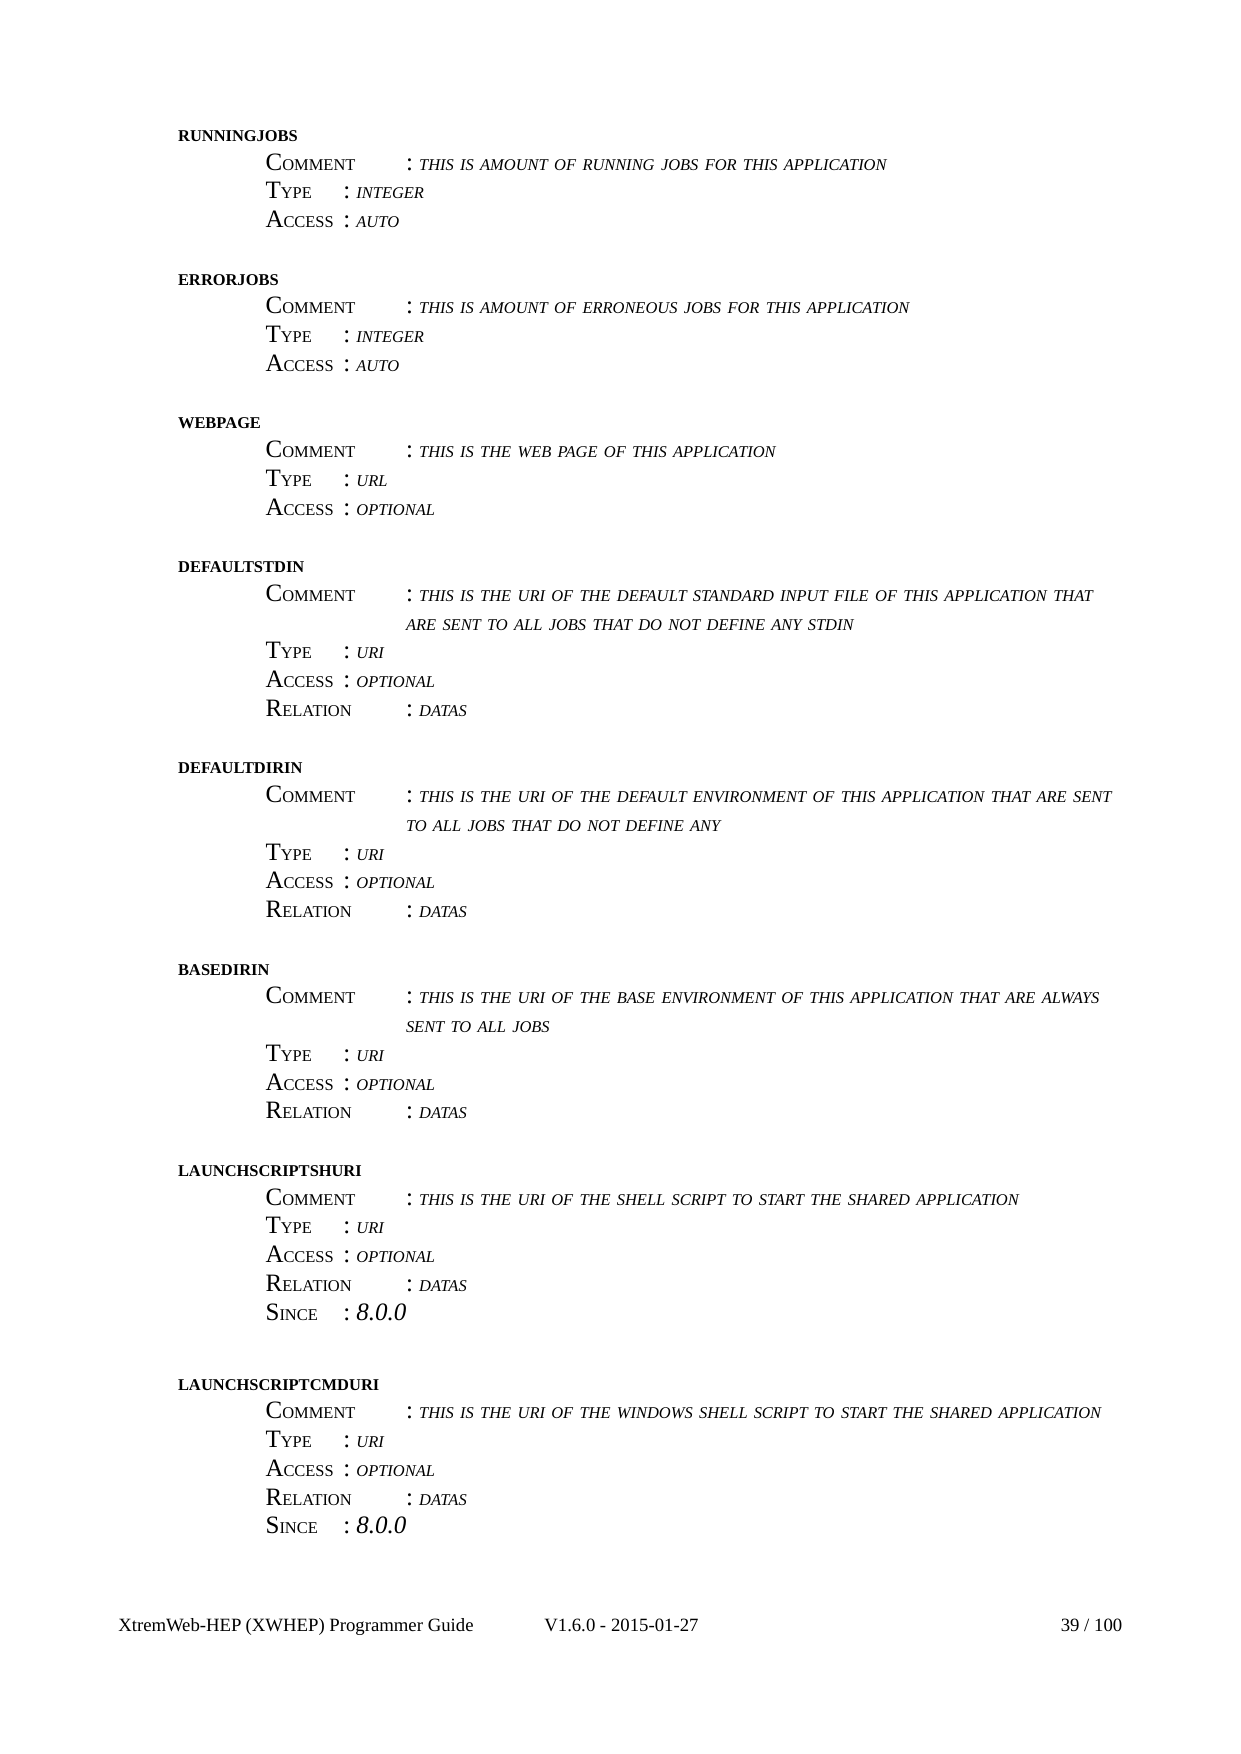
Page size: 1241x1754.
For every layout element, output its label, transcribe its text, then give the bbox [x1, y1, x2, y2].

text Access : optional [265, 1453, 1122, 1482]
text launchscriptcmduri [178, 1367, 1122, 1396]
text Type : uri [265, 1211, 1122, 1239]
text launchscriptshuri [178, 1153, 1122, 1182]
text runningjobs [178, 118, 1122, 147]
text Type : uri [265, 1038, 1122, 1067]
text Relation : datas [265, 1268, 1122, 1297]
text Type : uri [265, 837, 1122, 866]
text webpage [178, 406, 1122, 434]
text Relation : datas [265, 693, 1122, 722]
text Access : auto [265, 204, 1122, 233]
text Access : optional [265, 492, 1122, 521]
text Since : 8.0.0 [265, 1297, 1122, 1326]
text defaultdirin [178, 751, 1122, 779]
text Type : uri [265, 636, 1122, 664]
text Relation : datas [265, 894, 1122, 923]
text Since : 8.0.0 [265, 1511, 1122, 1539]
text Access : optional [265, 1067, 1122, 1096]
text Comment : this is the uri of the shell script to start the shared application [265, 1182, 1122, 1211]
text basedirin [178, 952, 1122, 981]
text Type : url [265, 463, 1122, 492]
text Comment : this is amount of running jobs for this application [265, 147, 1122, 176]
text Comment : this is the uri of the default standard input file of this application that are sent to all jobs that do not define any stdin [265, 578, 1122, 636]
text defaultstdin [178, 549, 1122, 578]
text Access : optional [265, 1239, 1122, 1268]
text Relation : datas [265, 1096, 1122, 1124]
text Access : optional [265, 866, 1122, 894]
text Type : uri [265, 1424, 1122, 1453]
text Relation : datas [265, 1482, 1122, 1511]
text Comment : this is the uri of the windows shell script to start the shared application [265, 1396, 1122, 1424]
text Comment : this is amount of erroneous jobs for this application [265, 291, 1122, 319]
text Type : integer [265, 319, 1122, 348]
text errorjobs [178, 262, 1122, 291]
text Access : auto [265, 348, 1122, 377]
text Comment : this is the uri of the base environment of this application that are always sent to all jobs [265, 981, 1122, 1038]
text Comment : this is the uri of the default environment of this application that are sent to all jobs that do not define any [265, 779, 1122, 837]
text Comment : this is the web page of this application [265, 434, 1122, 463]
text Access : optional [265, 664, 1122, 693]
text Type : integer [265, 176, 1122, 204]
